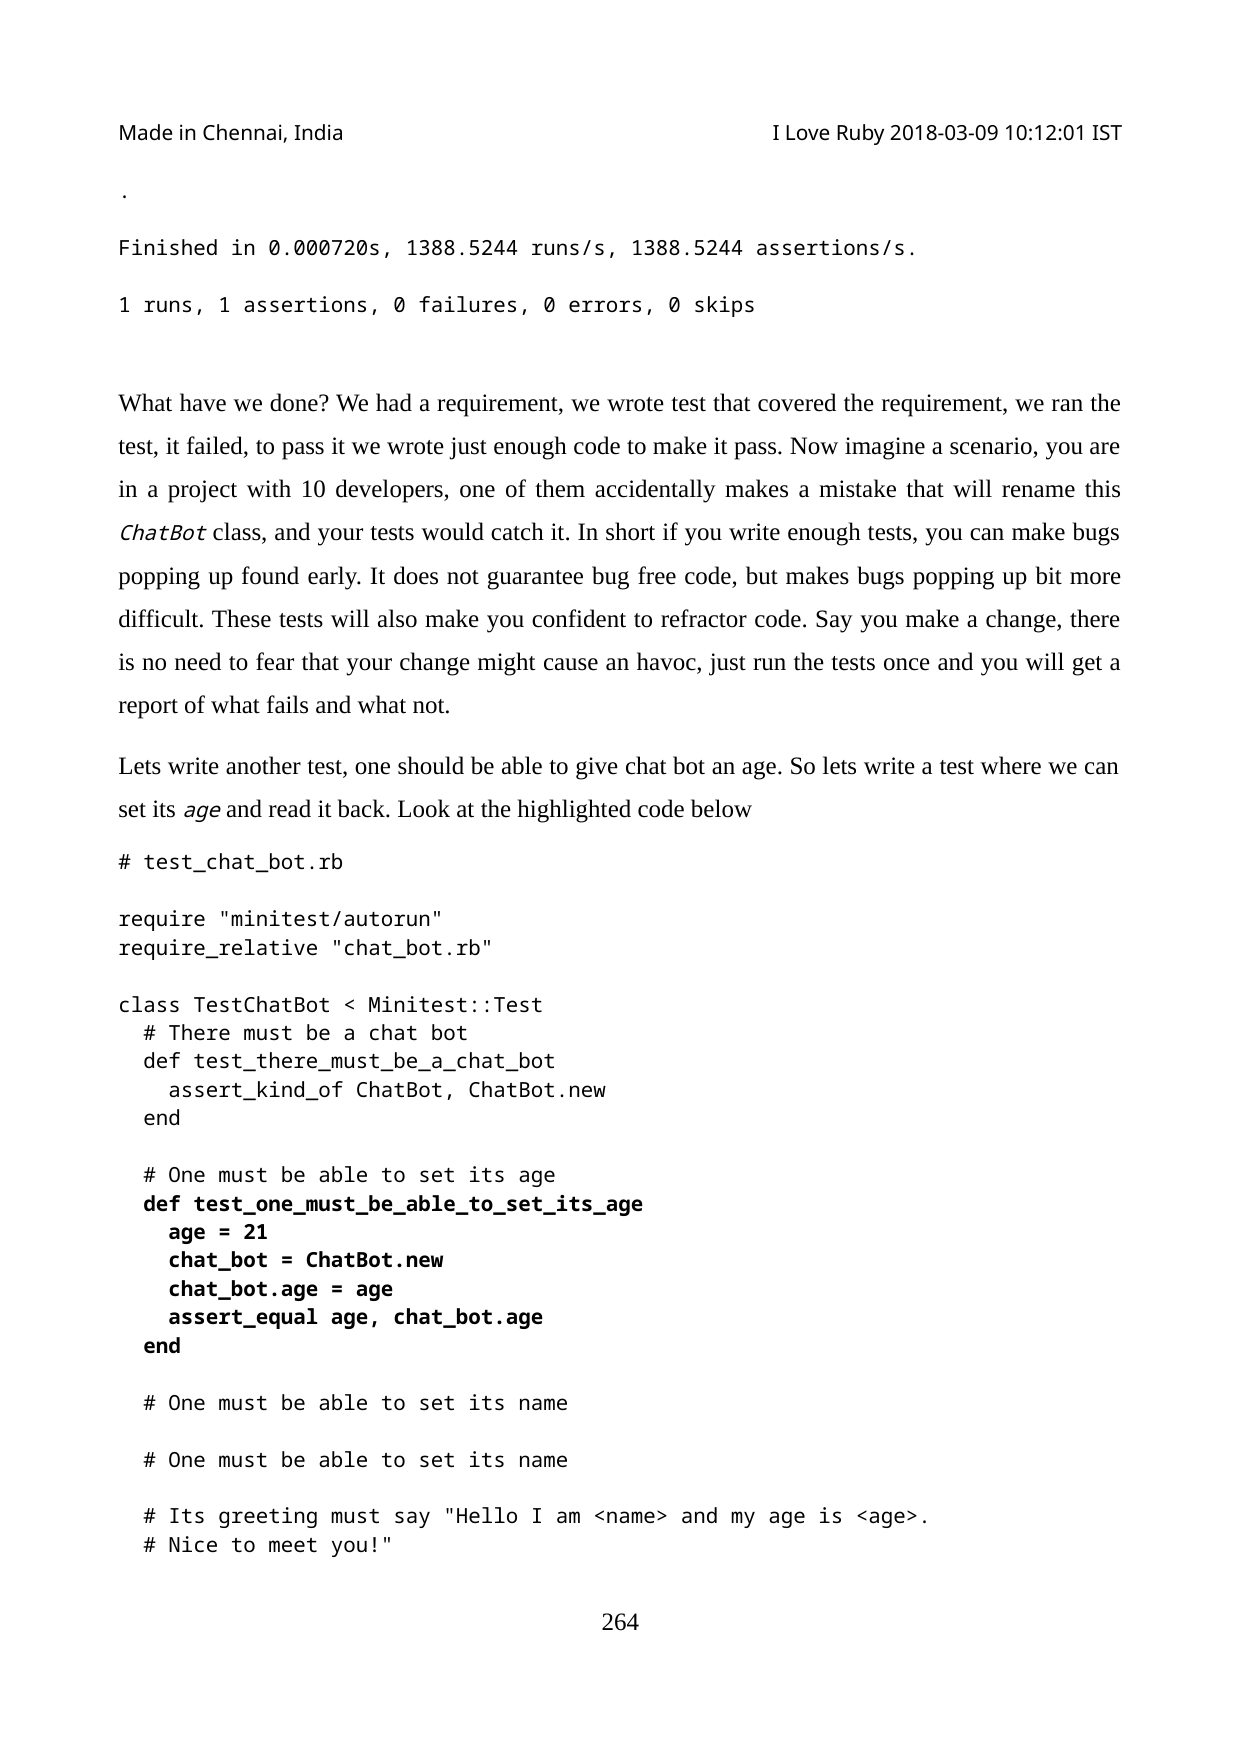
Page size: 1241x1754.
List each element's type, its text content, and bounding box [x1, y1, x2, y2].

text Finished in 0.000720s, 1388.5244 runs/s, 1388.5244 assertions/s. [118, 233, 1122, 261]
text require_relative "chat_bot.rb" [118, 933, 1122, 961]
text # test_chat_bot.rb [118, 847, 1122, 876]
text Lets write another test, one should be able to give chat bot an age. So lets write a test where we can set its age and read it back. Look at the highlighted code below [118, 751, 1122, 824]
text # Its greeting must say "Hello I am <name> and my age is <age>. [118, 1502, 1122, 1530]
text # There must be a chat bot [118, 1018, 1122, 1047]
text require "minitest/autorun" [118, 904, 1122, 933]
text assert_kind_of ChatBot, ChatBot.new [118, 1075, 1122, 1103]
text # One must be able to set its age [118, 1160, 1122, 1189]
text What have we done? We had a requirement, we wrote test that covered the requirement, we ran the test, it failed, to pass it we wrote just enough code to make it pass. Now imagine a scenario, you are in a project with 10 developers, one of them accidentally makes a mistake that will rename this ChatBot class, and your tests would catch it. In short if you write enough tests, you can make bugs popping up found early. It does not guarantee bug free code, but makes bugs popping up bit more difficult. These tests will also make you confident to refractor code. Say you make a change, there is no need to fear that your change might cause an havoc, just run the tests once and you will get a report of what fails and what not. [118, 388, 1122, 719]
text def test_there_must_be_a_chat_bot [118, 1047, 1122, 1075]
text # Nice to meet you!" [118, 1530, 1122, 1558]
text age = 21 [118, 1217, 1122, 1246]
text # One must be able to set its name [118, 1388, 1122, 1416]
text # One must be able to set its name [118, 1445, 1122, 1473]
text chat_bot = ChatBot.new [118, 1246, 1122, 1274]
text class TestChatBot < Minitest::Test [118, 990, 1122, 1018]
text def test_one_must_be_able_to_set_its_age [118, 1189, 1122, 1217]
text end [118, 1331, 1122, 1359]
text 1 runs, 1 assertions, 0 failures, 0 errors, 0 skips [118, 290, 1122, 318]
text end [118, 1103, 1122, 1132]
text . [118, 176, 1122, 204]
text chat_bot.age = age [118, 1274, 1122, 1302]
text assert_equal age, chat_bot.age [118, 1302, 1122, 1331]
